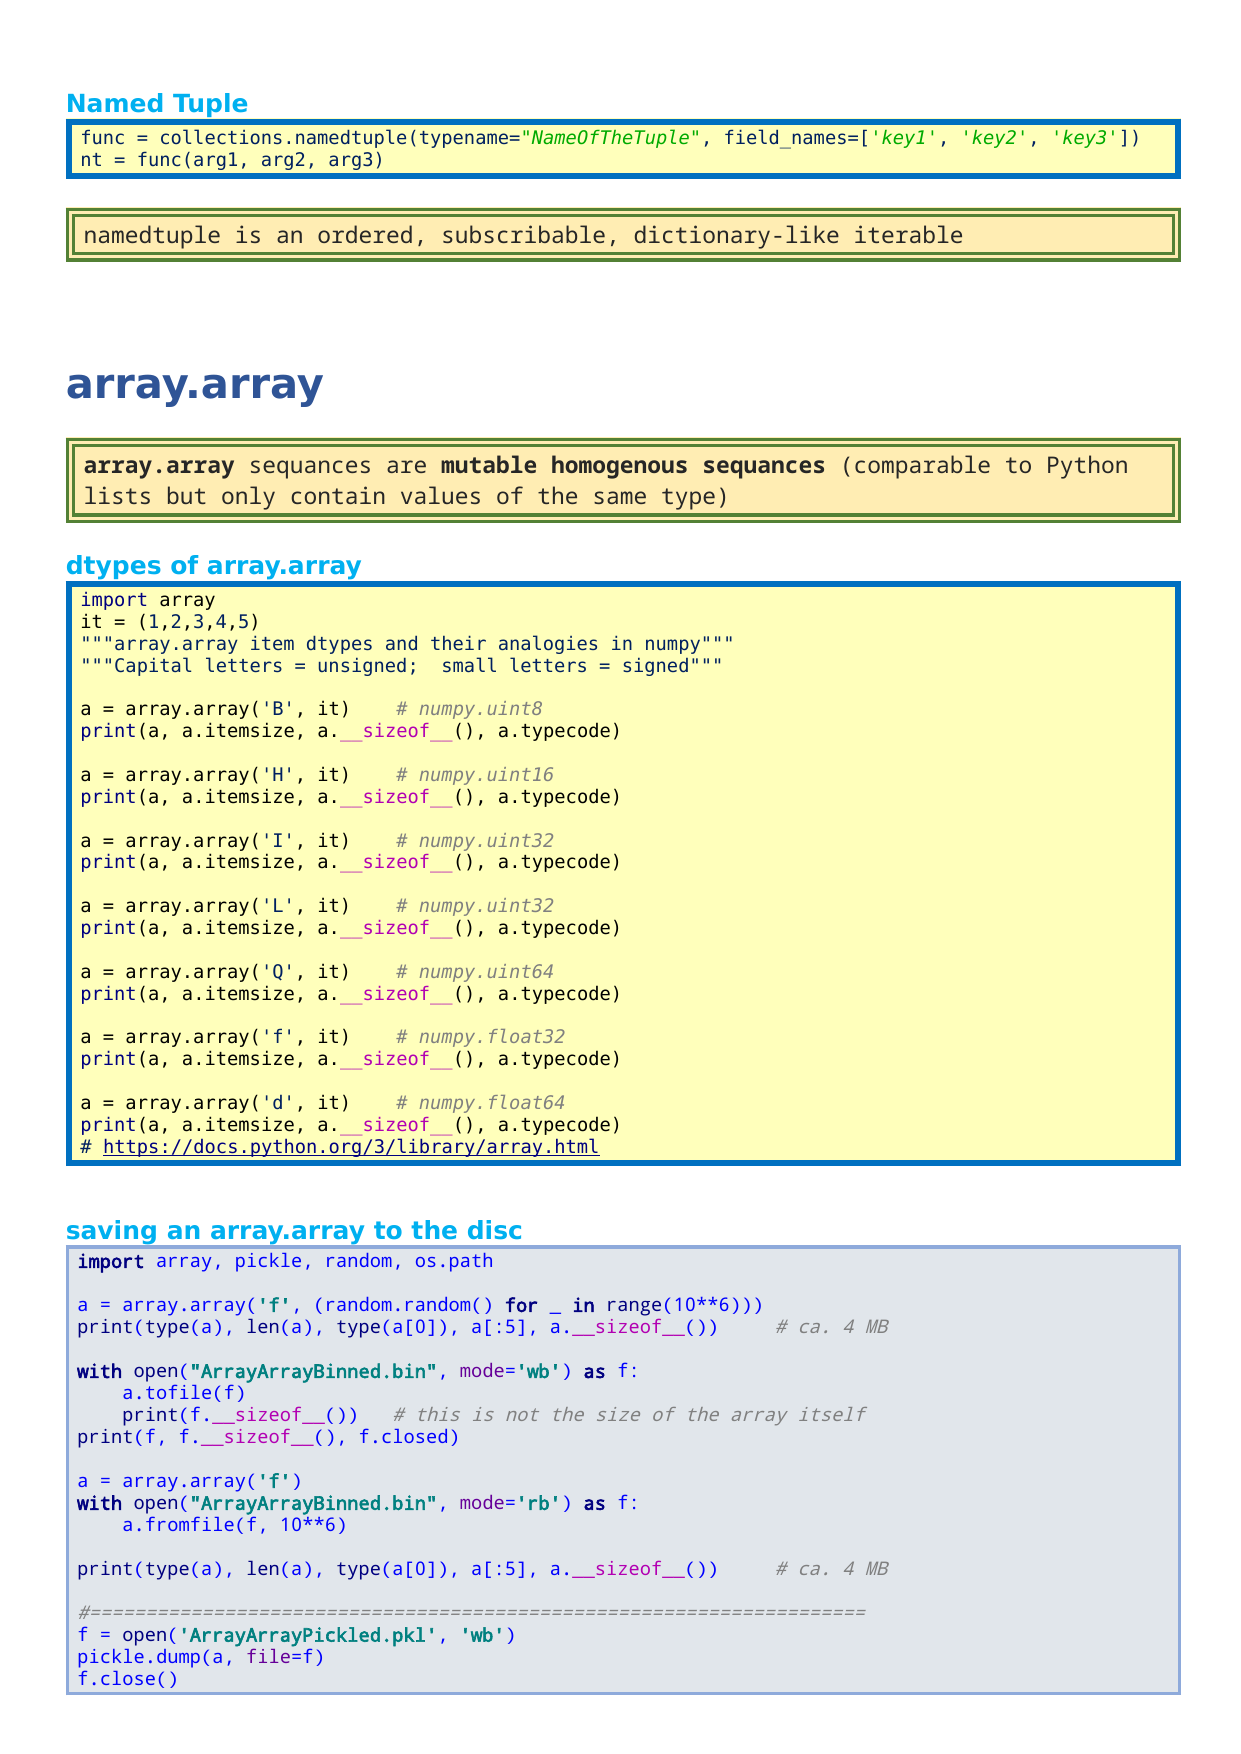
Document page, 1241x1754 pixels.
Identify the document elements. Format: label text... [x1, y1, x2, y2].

text # https://docs.python.org/3/library/array.html [72, 1128, 1175, 1160]
text array.array [66, 360, 1181, 409]
title Named Tuple [66, 89, 1181, 118]
text array.array sequances are mutable homogenous sequances (comparable to Python lists but only contain values of the same type) [69, 441, 1178, 520]
text nt = func(arg1, arg2, arg3) [72, 140, 1175, 173]
title saving an array.array to the disc [66, 1216, 1181, 1245]
title dtypes of array.array [66, 552, 1181, 581]
text namedtuple is an ordered, subscribable, dictionary-like iterable [69, 211, 1178, 258]
text import array, pickle, random, os.path a = array.array('f', (random.random() for _ in range(10**6))) print(type(a), len(a), type(a[0]), a[:5], a.__sizeof__()) # ca. 4 MB with open("ArrayArrayBinned.bin", mode='wb') as f: a.tofile(f) print(f.__sizeof__()) # this is not the size of the array itself print(f, f.__sizeof__(), f.closed) a = array.array('f') with open("ArrayArrayBinned.bin", mode='rb') as f: a.fromfile(f, 10**6) print(type(a), len(a), type(a[0]), a[:5], a.__sizeof__()) # ca. 4 MB #===================================================================== f = open('ArrayArrayPickled.pkl', 'wb') pickle.dump(a, file=f) f.close() [69, 1249, 1178, 1692]
text func = collections.namedtuple(typename="NameOfTheTuple", field_names=['key1', 'key2', 'key3']) [72, 125, 1175, 140]
text import array it = (1,2,3,4,5) """array.array item dtypes and their analogies in numpy""" """Capital letters = unsigned; small letters = signed""" a = array.array('B', it) # numpy.uint8 print(a, a.itemsize, a.__sizeof__(), a.typecode) a = array.array('H', it) # numpy.uint16 print(a, a.itemsize, a.__sizeof__(), a.typecode) a = array.array('I', it) # numpy.uint32 print(a, a.itemsize, a.__sizeof__(), a.typecode) a = array.array('L', it) # numpy.uint32 print(a, a.itemsize, a.__sizeof__(), a.typecode) a = array.array('Q', it) # numpy.uint64 print(a, a.itemsize, a.__sizeof__(), a.typecode) a = array.array('f', it) # numpy.float32 print(a, a.itemsize, a.__sizeof__(), a.typecode) a = array.array('d', it) # numpy.float64 print(a, a.itemsize, a.__sizeof__(), a.typecode) [72, 587, 1175, 1128]
